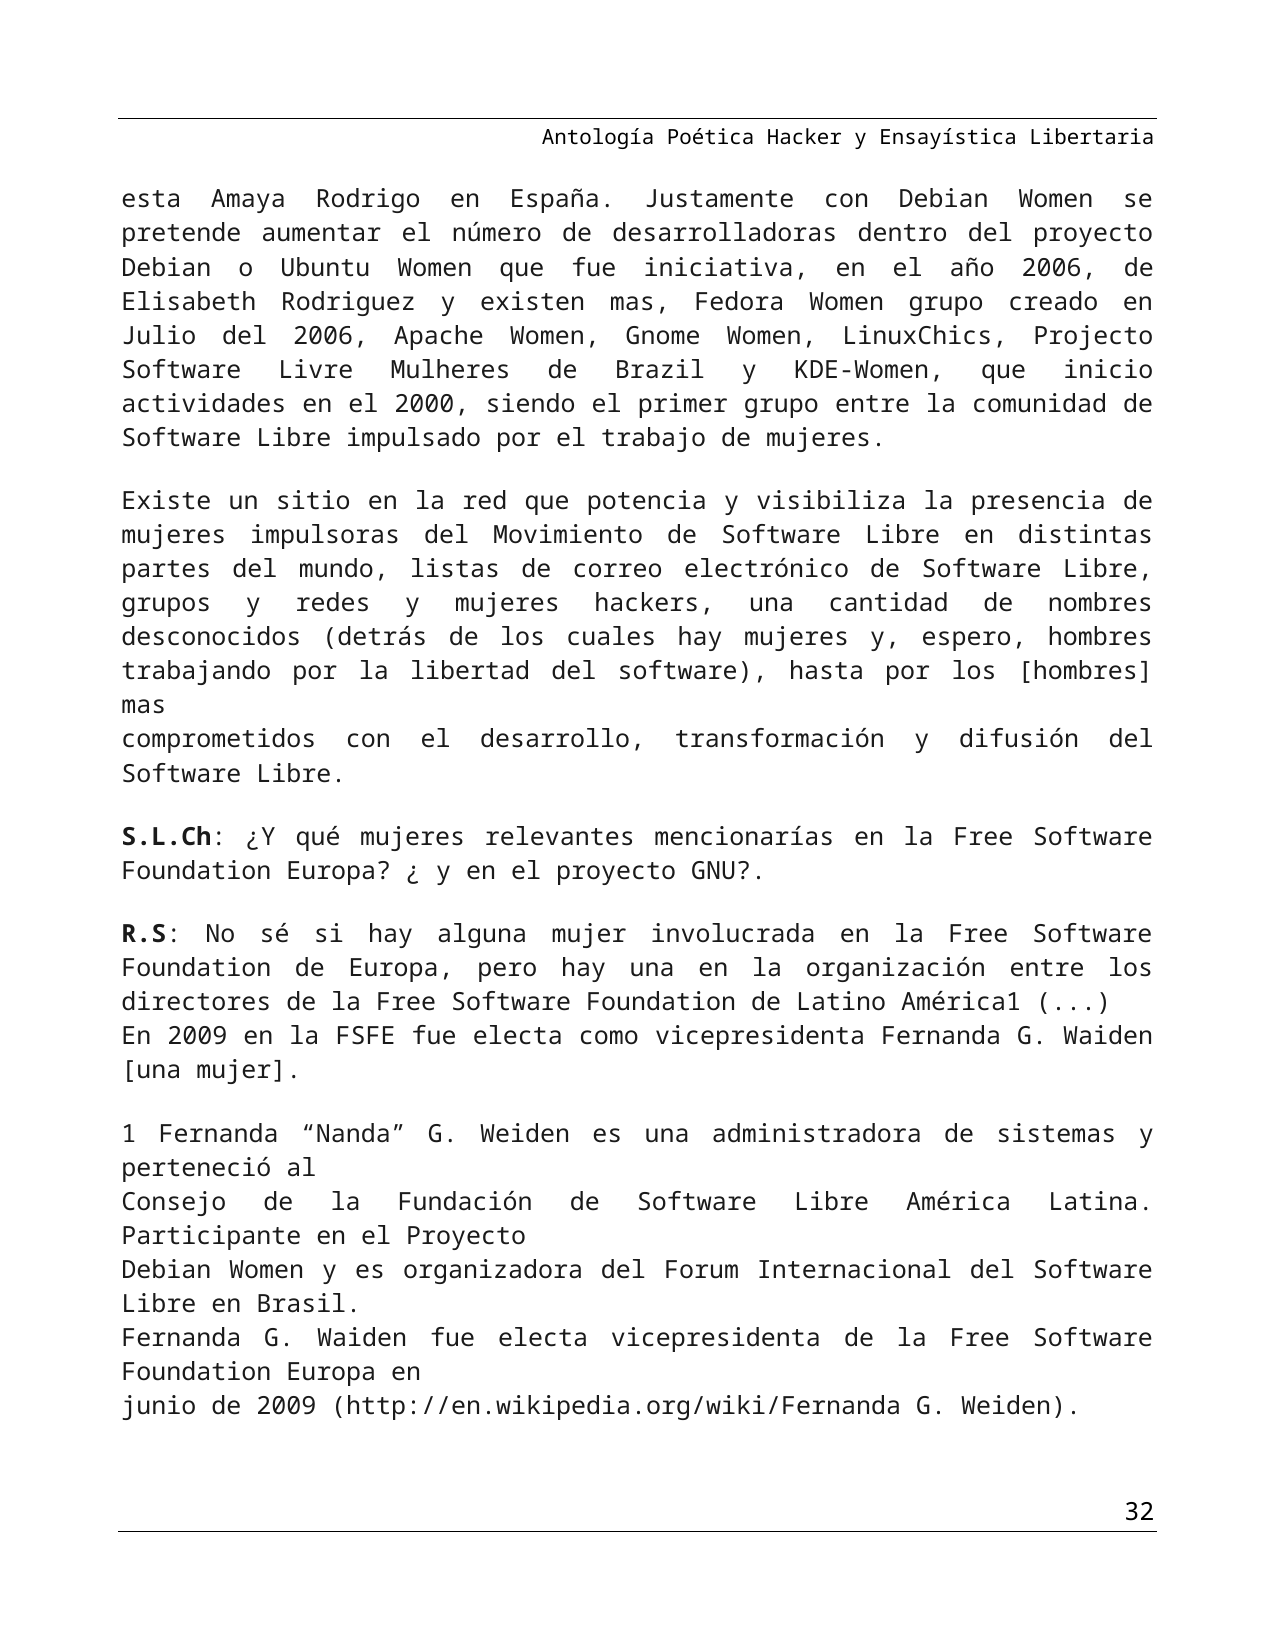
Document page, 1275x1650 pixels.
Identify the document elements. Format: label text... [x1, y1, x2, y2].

text Debian Women y es organizadora del Forum Internacional del Software Libre en Brasil. [121, 1251, 1154, 1319]
text S.L.Ch: ¿Y qué mujeres relevantes mencionarías en la Free Software Foundation Europa? ¿ y en el proyecto GNU?. [121, 818, 1154, 887]
text 1 Fernanda “Nanda” G. Weiden es una administradora de sistemas y perteneció al [121, 1115, 1154, 1183]
text comprometidos con el desarrollo, transformación y difusión del Software Libre. [121, 721, 1154, 789]
text En 2009 en la FSFE fue electa como vicepresidenta Fernanda G. Waiden [una mujer]. [121, 1018, 1154, 1086]
text Consejo de la Fundación de Software Libre América Latina. Participante en el Proyecto [121, 1183, 1154, 1251]
text Existe un sitio en la red que potencia y visibiliza la presencia de mujeres impulsoras del Movimiento de Software Libre en distintas partes del mundo, listas de correo electrónico de Software Libre, grupos y redes y mujeres hackers, una cantidad de nombres desconocidos (detrás de los cuales hay mujeres y, espero, hombres trabajando por la libertad del software), hasta por los [hombres] mas [121, 483, 1154, 721]
text esta Amaya Rodrigo en España. Justamente con Debian Women se pretende aumentar el número de desarrolladoras dentro del proyecto Debian o Ubuntu Women que fue iniciativa, en el año 2006, de Elisabeth Rodriguez y existen mas, Fedora Women grupo creado en Julio del 2006, Apache Women, Gnome Women, LinuxChics, Projecto Software Livre Mulheres de Brazil y KDE-Women, que inicio actividades en el 2000, siendo el primer grupo entre la comunidad de Software Libre impulsado por el trabajo de mujeres. [121, 181, 1154, 453]
text junio de 2009 (http://en.wikipedia.org/wiki/Fernanda G. Weiden). [121, 1388, 1154, 1422]
text Fernanda G. Waiden fue electa vicepresidenta de la Free Software Foundation Europa en [121, 1319, 1154, 1388]
text R.S: No sé si hay alguna mujer involucrada en la Free Software Foundation de Europa, pero hay una en la organización entre los directores de la Free Software Foundation de Latino América1 (...) [121, 916, 1154, 1018]
